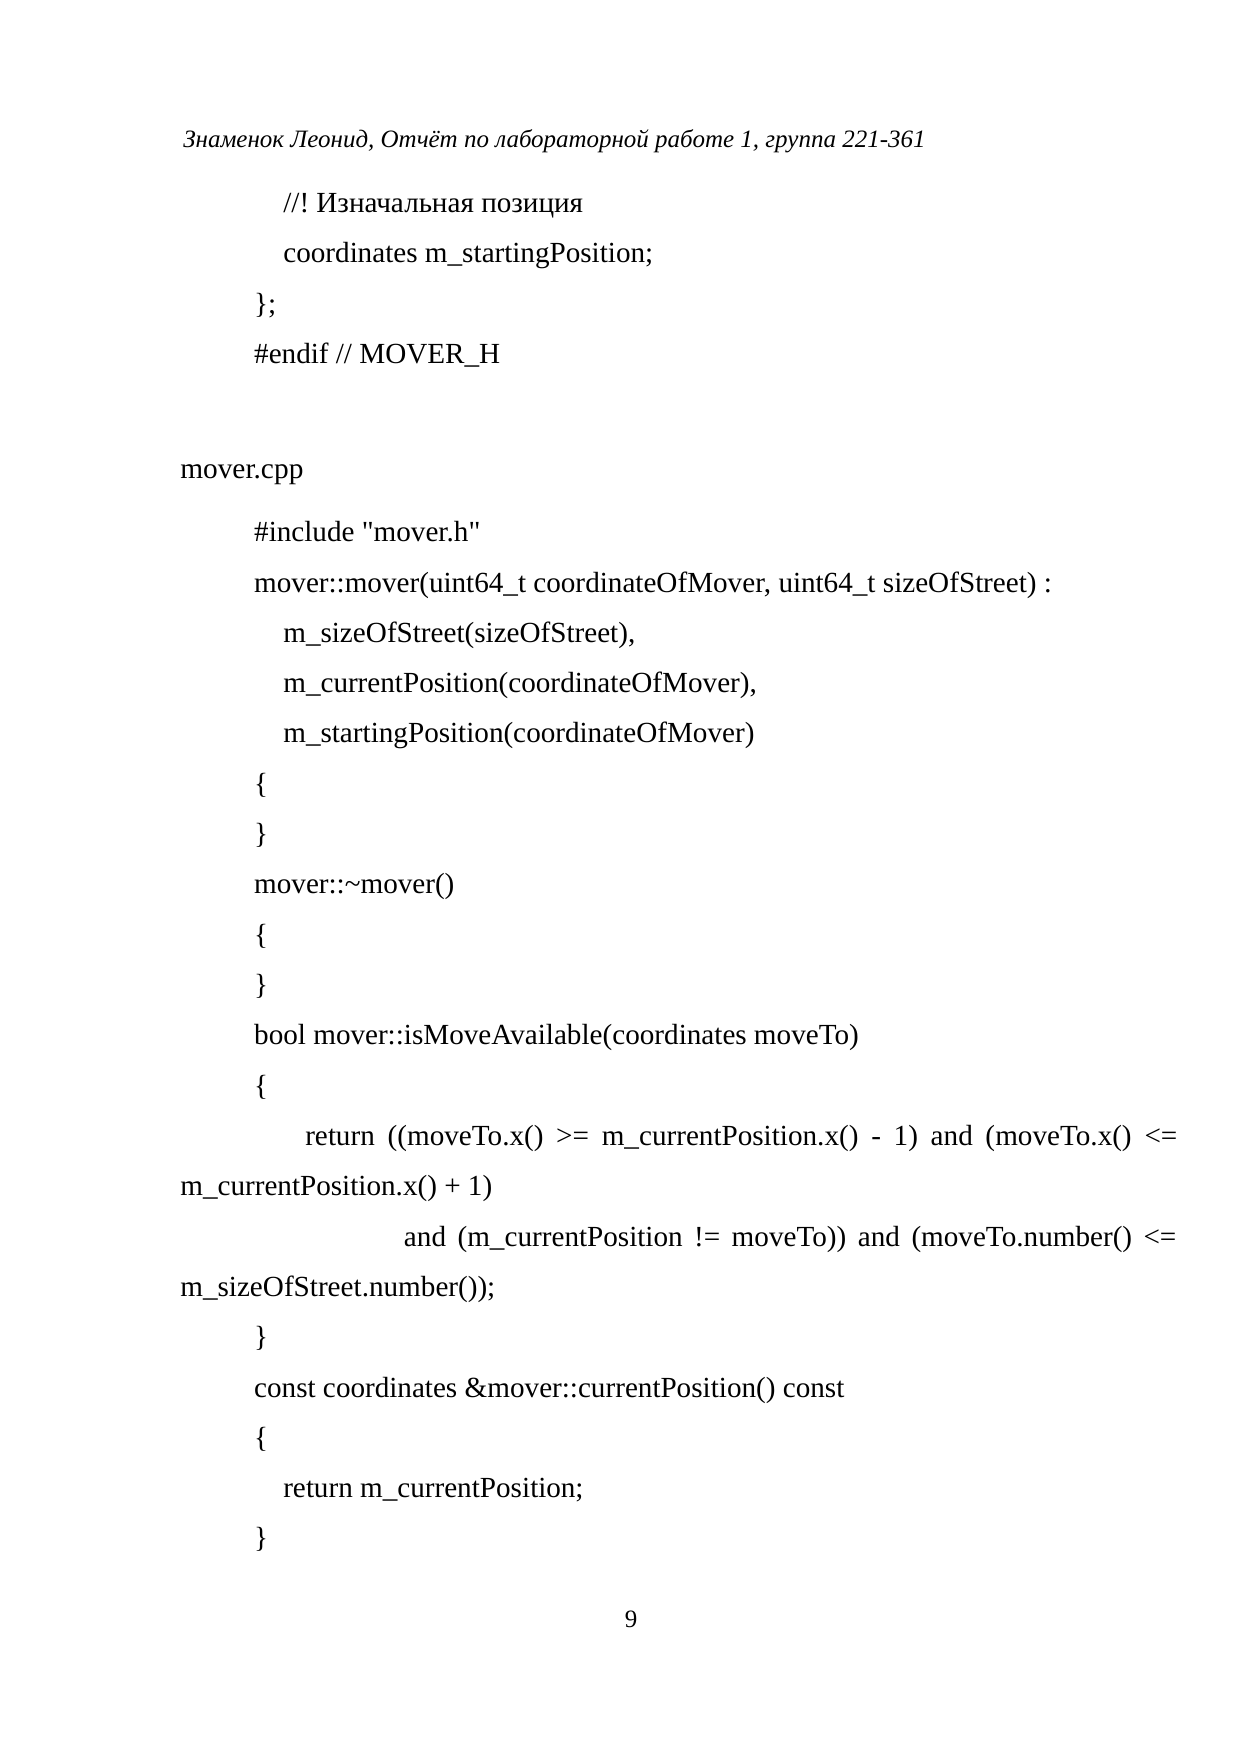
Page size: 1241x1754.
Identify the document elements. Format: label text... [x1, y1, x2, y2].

text { [180, 1420, 1178, 1453]
text bool mover::isMoveAvailable(coordinates moveTo) [180, 1017, 1178, 1051]
text } [180, 1319, 1178, 1353]
text mover::mover(uint64_t coordinateOfMover, uint64_t sizeOfStreet) : [180, 565, 1178, 598]
text return ((moveTo.x() >= m_currentPosition.x() - 1) and (moveTo.x() <= m_currentPosition.x() + 1) [180, 1118, 1178, 1202]
text and (m_currentPosition != moveTo)) and (moveTo.number() <= m_sizeOfStreet.number()); [180, 1219, 1178, 1303]
text { [180, 1068, 1178, 1101]
text } [180, 967, 1178, 1001]
text m_startingPosition(coordinateOfMover) [180, 716, 1178, 749]
text }; [180, 286, 1178, 319]
text #include "mover.h" [180, 514, 1178, 548]
text { [180, 766, 1178, 799]
text } [180, 1521, 1178, 1554]
text m_sizeOfStreet(sizeOfStreet), [180, 615, 1178, 648]
text mover::~mover() [180, 867, 1178, 900]
text const coordinates &mover::currentPosition() const [180, 1370, 1178, 1403]
text m_currentPosition(coordinateOfMover), [180, 665, 1178, 699]
text #endif // MOVER_H [180, 336, 1178, 369]
text { [180, 917, 1178, 950]
text return m_currentPosition; [180, 1470, 1178, 1504]
subtitle mover.cpp [180, 451, 1178, 485]
text } [180, 816, 1178, 850]
text coordinates m_startingPosition; [180, 235, 1178, 269]
text //! Изначальная позиция [180, 185, 1178, 219]
